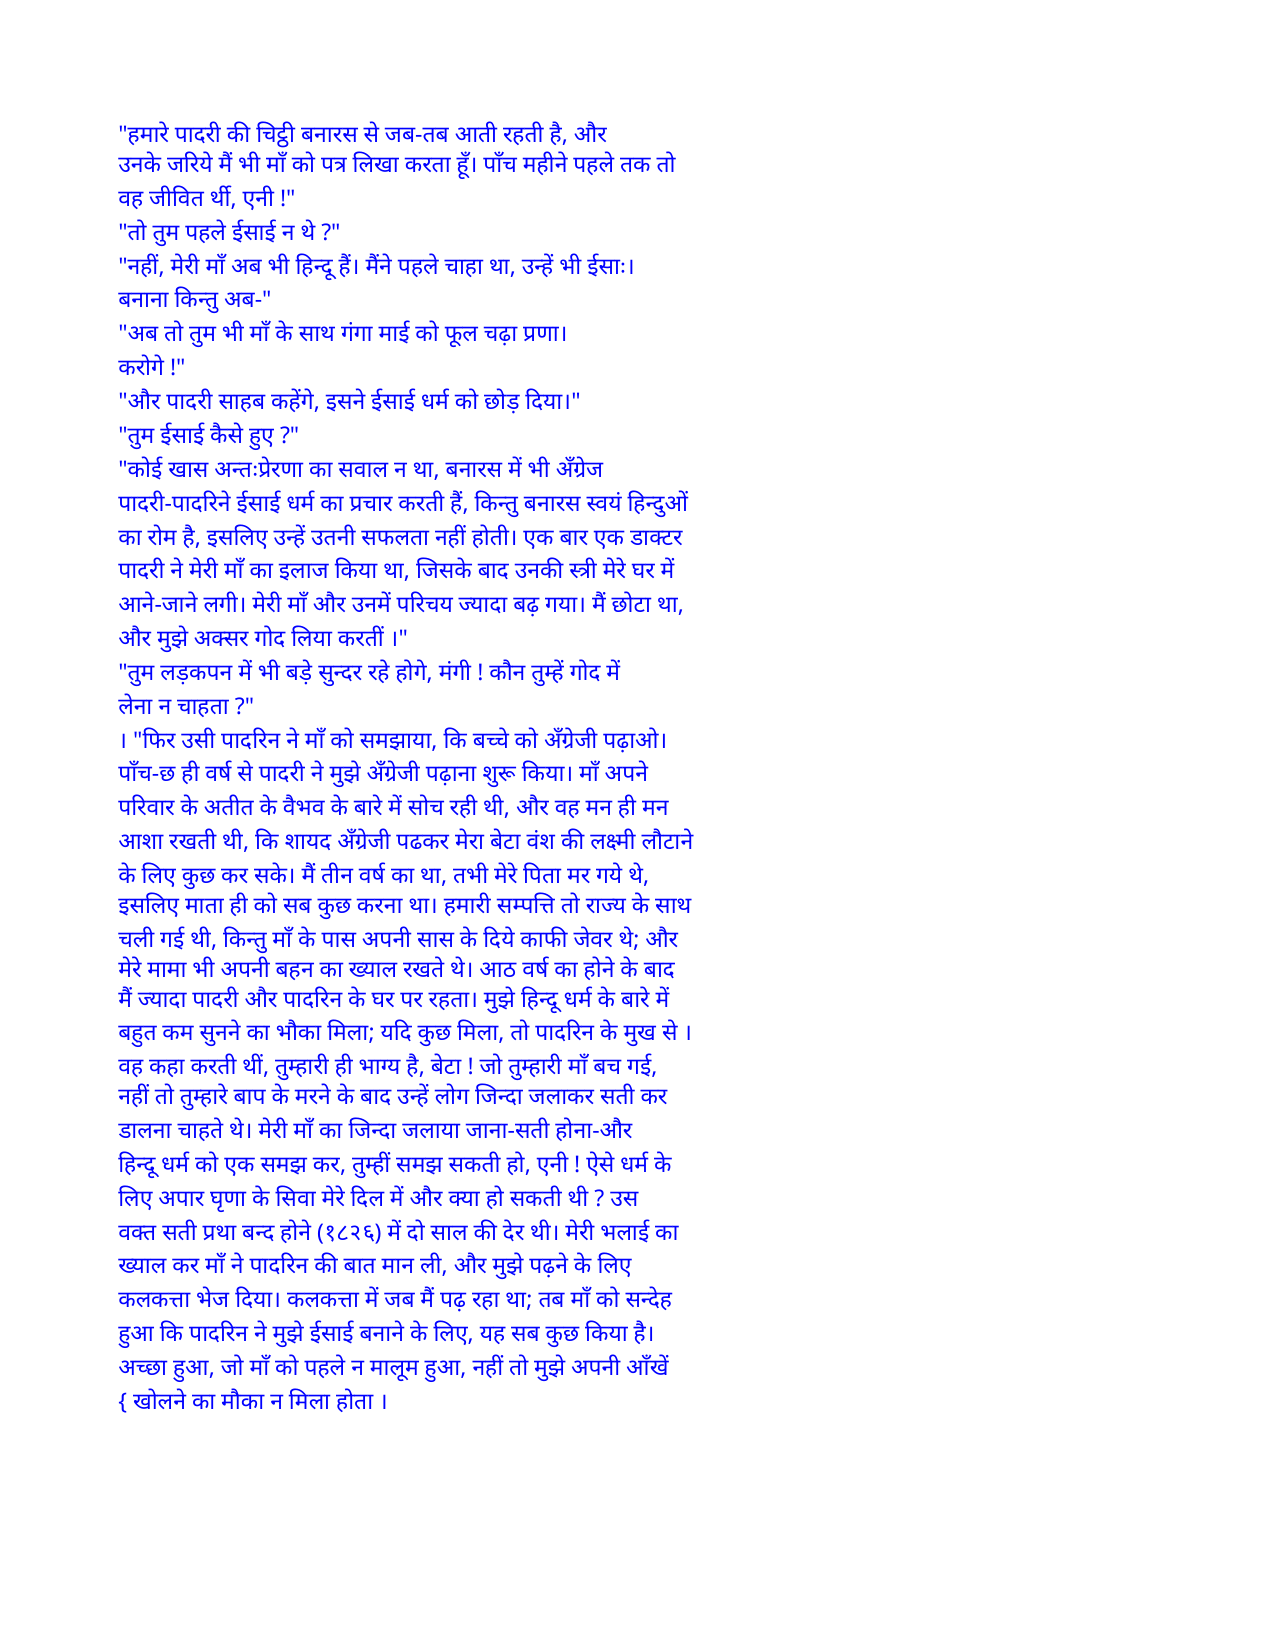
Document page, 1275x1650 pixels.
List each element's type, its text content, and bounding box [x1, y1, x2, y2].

text हुआ कि पादरिन ने मुझे ईसाई बनाने के लिए, यह सब कुछ किया है। [118, 1317, 1157, 1351]
text कलकत्ता भेज दिया। कलकत्ता में जब मैं पढ़ रहा था; तब माँ को सन्देह [118, 1283, 1157, 1317]
text "तो तुम पहले ईसाई न थे ?" [118, 216, 1157, 249]
text के लिए कुछ कर सके। मैं तीन वर्ष का था, तभी मेरे पिता मर गये थे, [118, 859, 1157, 893]
text "तुम लड़कपन में भी बड़े सुन्दर रहे होगे, मंगी ! कौन तुम्हें गोद में [118, 656, 1157, 690]
text हिन्दू धर्म को एक समझ कर, तुम्हीं समझ सकती हो, एनी ! ऐसे धर्म के [118, 1148, 1157, 1182]
text पादरी-पादरिने ईसाई धर्म का प्रचार करती हैं, किन्तु बनारस स्वयं हिन्दुओं [118, 487, 1157, 520]
text करोगे !" [118, 351, 1157, 385]
text आशा रखती थी, कि शायद अँग्रेजी पढकर मेरा बेटा वंश की लक्ष्मी लौटाने [118, 825, 1157, 859]
text "हमारे पादरी की चिट्ठी बनारस से जब-तब आती रहती है, और [118, 118, 1157, 152]
text वह जीवित र्थी, एनी !" [118, 182, 1157, 216]
text वक्त सती प्रथा बन्द होने (१८२६) में दो साल की देर थी। मेरी भलाई का [118, 1216, 1157, 1249]
text लेना न चाहता ?" [118, 690, 1157, 723]
text चली गई थी, किन्तु माँ के पास अपनी सास के दिये काफी जेवर थे; और [118, 923, 1157, 957]
text आने-जाने लगी। मेरी माँ और उनमें परिचय ज्यादा बढ़ गया। मैं छोटा था, [118, 588, 1157, 622]
text अच्छा हुआ, जो माँ को पहले न मालूम हुआ, नहीं तो मुझे अपनी आँखें [118, 1351, 1157, 1385]
text पादरी ने मेरी माँ का इलाज किया था, जिसके बाद उनकी स्त्री मेरे घर में [118, 554, 1157, 588]
text इसलिए माता ही को सब कुछ करना था। हमारी सम्पत्ति तो राज्य के साथ [118, 893, 1157, 923]
text बनाना किन्तु अब-" [118, 283, 1157, 317]
text और मुझे अक्सर गोद लिया करतीं ।" [118, 622, 1157, 656]
text लिए अपार घृणा के सिवा मेरे दिल में और क्या हो सकती थी ? उस [118, 1182, 1157, 1216]
text "तुम ईसाई कैसे हुए ?" [118, 419, 1157, 453]
text नहीं तो तुम्हारे बाप के मरने के बाद उन्हें लोग जिन्दा जलाकर सती कर [118, 1084, 1157, 1114]
text मैं ज्यादा पादरी और पादरिन के घर पर रहता। मुझे हिन्दू धर्म के बारे में [118, 986, 1157, 1016]
text का रोम है, इसलिए उन्हें उतनी सफलता नहीं होती। एक बार एक डाक्टर [118, 520, 1157, 554]
text वह कहा करती थीं, तुम्हारी ही भाग्य है, बेटा ! जो तुम्हारी माँ बच गई, [118, 1050, 1157, 1084]
text बहुत कम सुनने का भौका मिला; यदि कुछ मिला, तो पादरिन के मुख से । [118, 1016, 1157, 1050]
text पाँच-छ ही वर्ष से पादरी ने मुझे अँग्रेजी पढ़ाना शुरू किया। माँ अपने [118, 757, 1157, 791]
text "कोई खास अन्तःप्रेरणा का सवाल न था, बनारस में भी अँग्रेज [118, 453, 1157, 487]
text डालना चाहते थे। मेरी माँ का जिन्दा जलाया जाना-सती होना-और [118, 1114, 1157, 1148]
text { खोलने का मौका न मिला होता । [118, 1385, 1157, 1419]
text "अब तो तुम भी माँ के साथ गंगा माई को फूल चढ़ा प्रणा। [118, 317, 1157, 351]
text ख्याल कर माँ ने पादरिन की बात मान ली, और मुझे पढ़ने के लिए [118, 1249, 1157, 1283]
text उनके जरिये मैं भी माँ को पत्र लिखा करता हूँ। पाँच महीने पहले तक तो [118, 152, 1157, 182]
text "और पादरी साहब कहेंगे, इसने ईसाई धर्म को छोड़ दिया।" [118, 385, 1157, 419]
text मेरे मामा भी अपनी बहन का ख्याल रखते थे। आठ वर्ष का होने के बाद [118, 957, 1157, 986]
text । "फिर उसी पादरिन ने माँ को समझाया, कि बच्चे को अँग्रेजी पढ़ाओ। [118, 723, 1157, 757]
text परिवार के अतीत के वैभव के बारे में सोच रही थी, और वह मन ही मन [118, 791, 1157, 825]
text "नहीं, मेरी माँ अब भी हिन्दू हैं। मैंने पहले चाहा था, उन्हें भी ईसाः। [118, 249, 1157, 283]
